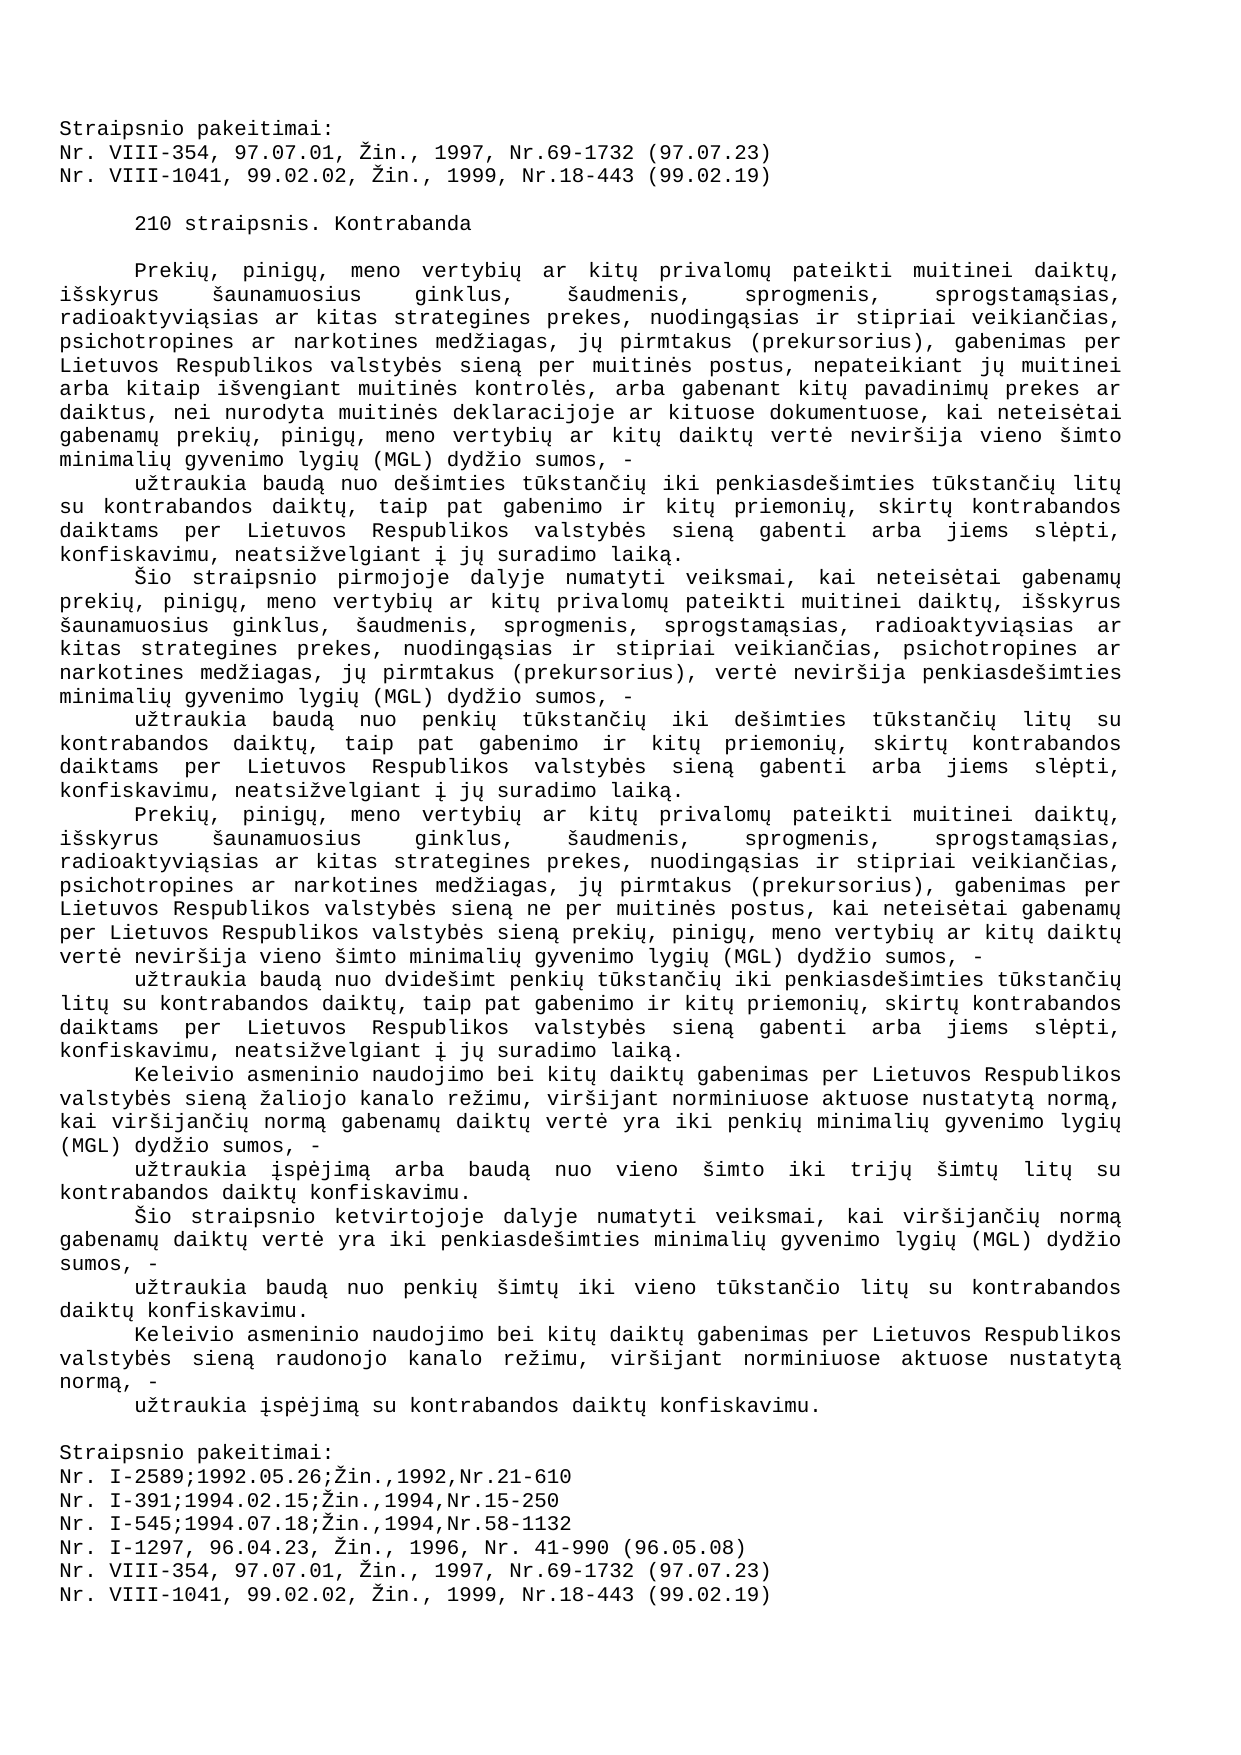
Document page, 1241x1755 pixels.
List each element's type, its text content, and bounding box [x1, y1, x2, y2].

text Prekių, pinigų, meno vertybių ar kitų privalomų pateikti muitinei daiktų, išskyrus šaunamuosius ginklus, šaudmenis, sprogmenis, sprogstamąsias, radioaktyviąsias ar kitas strategines prekes, nuodingąsias ir stipriai veikiančias, psichotropines ar narkotines medžiagas, jų pirmtakus (prekursorius), gabenimas per Lietuvos Respublikos valstybės sieną per muitinės postus, nepateikiant jų muitinei arba kitaip išvengiant muitinės kontrolės, arba gabenant kitų pavadinimų prekes ar daiktus, nei nurodyta muitinės deklaracijoje ar kituose dokumentuose, kai neteisėtai gabenamų prekių, pinigų, meno vertybių ar kitų daiktų vertė neviršija vieno šimto minimalių gyvenimo lygių (MGL) dydžio sumos, - [59, 260, 1122, 473]
text užtraukia baudą nuo penkių tūkstančių iki dešimties tūkstančių litų su kontrabandos daiktų, taip pat gabenimo ir kitų priemonių, skirtų kontrabandos daiktams per Lietuvos Respublikos valstybės sieną gabenti arba jiems slėpti, konfiskavimu, neatsižvelgiant į jų suradimo laiką. [59, 709, 1122, 804]
text užtraukia baudą nuo dvidešimt penkių tūkstančių iki penkiasdešimties tūkstančių litų su kontrabandos daiktų, taip pat gabenimo ir kitų priemonių, skirtų kontrabandos daiktams per Lietuvos Respublikos valstybės sieną gabenti arba jiems slėpti, konfiskavimu, neatsižvelgiant į jų suradimo laiką. [59, 969, 1122, 1064]
text Nr. VIII-1041, 99.02.02, Žin., 1999, Nr.18-443 (99.02.19) [59, 165, 1122, 189]
text Straipsnio pakeitimai: [59, 118, 1122, 142]
text Keleivio asmeninio naudojimo bei kitų daiktų gabenimas per Lietuvos Respublikos valstybės sieną žaliojo kanalo režimu, viršijant norminiuose aktuose nustatytą normą, kai viršijančių normą gabenamų daiktų vertė yra iki penkių minimalių gyvenimo lygių (MGL) dydžio sumos, - [59, 1064, 1122, 1158]
text 210 straipsnis. Kontrabanda [59, 213, 1122, 236]
text Nr. I-391;1994.02.15;Žin.,1994,Nr.15-250 [59, 1489, 1122, 1513]
text Nr. VIII-1041, 99.02.02, Žin., 1999, Nr.18-443 (99.02.19) [59, 1584, 1122, 1608]
text Nr. I-2589;1992.05.26;Žin.,1992,Nr.21-610 [59, 1466, 1122, 1489]
text Nr. I-1297, 96.04.23, Žin., 1996, Nr. 41-990 (96.05.08) [59, 1537, 1122, 1561]
text užtraukia įspėjimą arba baudą nuo vieno šimto iki trijų šimtų litų su kontrabandos daiktų konfiskavimu. [59, 1158, 1122, 1206]
text Nr. VIII-354, 97.07.01, Žin., 1997, Nr.69-1732 (97.07.23) [59, 1561, 1122, 1584]
text užtraukia baudą nuo dešimties tūkstančių iki penkiasdešimties tūkstančių litų su kontrabandos daiktų, taip pat gabenimo ir kitų priemonių, skirtų kontrabandos daiktams per Lietuvos Respublikos valstybės sieną gabenti arba jiems slėpti, konfiskavimu, neatsižvelgiant į jų suradimo laiką. [59, 473, 1122, 567]
text Nr. VIII-354, 97.07.01, Žin., 1997, Nr.69-1732 (97.07.23) [59, 142, 1122, 165]
text Šio straipsnio ketvirtojoje dalyje numatyti veiksmai, kai viršijančių normą gabenamų daiktų vertė yra iki penkiasdešimties minimalių gyvenimo lygių (MGL) dydžio sumos, - [59, 1206, 1122, 1277]
text Keleivio asmeninio naudojimo bei kitų daiktų gabenimas per Lietuvos Respublikos valstybės sieną raudonojo kanalo režimu, viršijant norminiuose aktuose nustatytą normą, - [59, 1324, 1122, 1395]
text Prekių, pinigų, meno vertybių ar kitų privalomų pateikti muitinei daiktų, išskyrus šaunamuosius ginklus, šaudmenis, sprogmenis, sprogstamąsias, radioaktyviąsias ar kitas strategines prekes, nuodingąsias ir stipriai veikiančias, psichotropines ar narkotines medžiagas, jų pirmtakus (prekursorius), gabenimas per Lietuvos Respublikos valstybės sieną ne per muitinės postus, kai neteisėtai gabenamų per Lietuvos Respublikos valstybės sieną prekių, pinigų, meno vertybių ar kitų daiktų vertė neviršija vieno šimto minimalių gyvenimo lygių (MGL) dydžio sumos, - [59, 804, 1122, 969]
text Nr. I-545;1994.07.18;Žin.,1994,Nr.58-1132 [59, 1513, 1122, 1537]
text užtraukia baudą nuo penkių šimtų iki vieno tūkstančio litų su kontrabandos daiktų konfiskavimu. [59, 1277, 1122, 1324]
text užtraukia įspėjimą su kontrabandos daiktų konfiskavimu. [59, 1395, 1122, 1419]
text Straipsnio pakeitimai: [59, 1442, 1122, 1466]
text Šio straipsnio pirmojoje dalyje numatyti veiksmai, kai neteisėtai gabenamų prekių, pinigų, meno vertybių ar kitų privalomų pateikti muitinei daiktų, išskyrus šaunamuosius ginklus, šaudmenis, sprogmenis, sprogstamąsias, radioaktyviąsias ar kitas strategines prekes, nuodingąsias ir stipriai veikiančias, psichotropines ar narkotines medžiagas, jų pirmtakus (prekursorius), vertė neviršija penkiasdešimties minimalių gyvenimo lygių (MGL) dydžio sumos, - [59, 567, 1122, 709]
